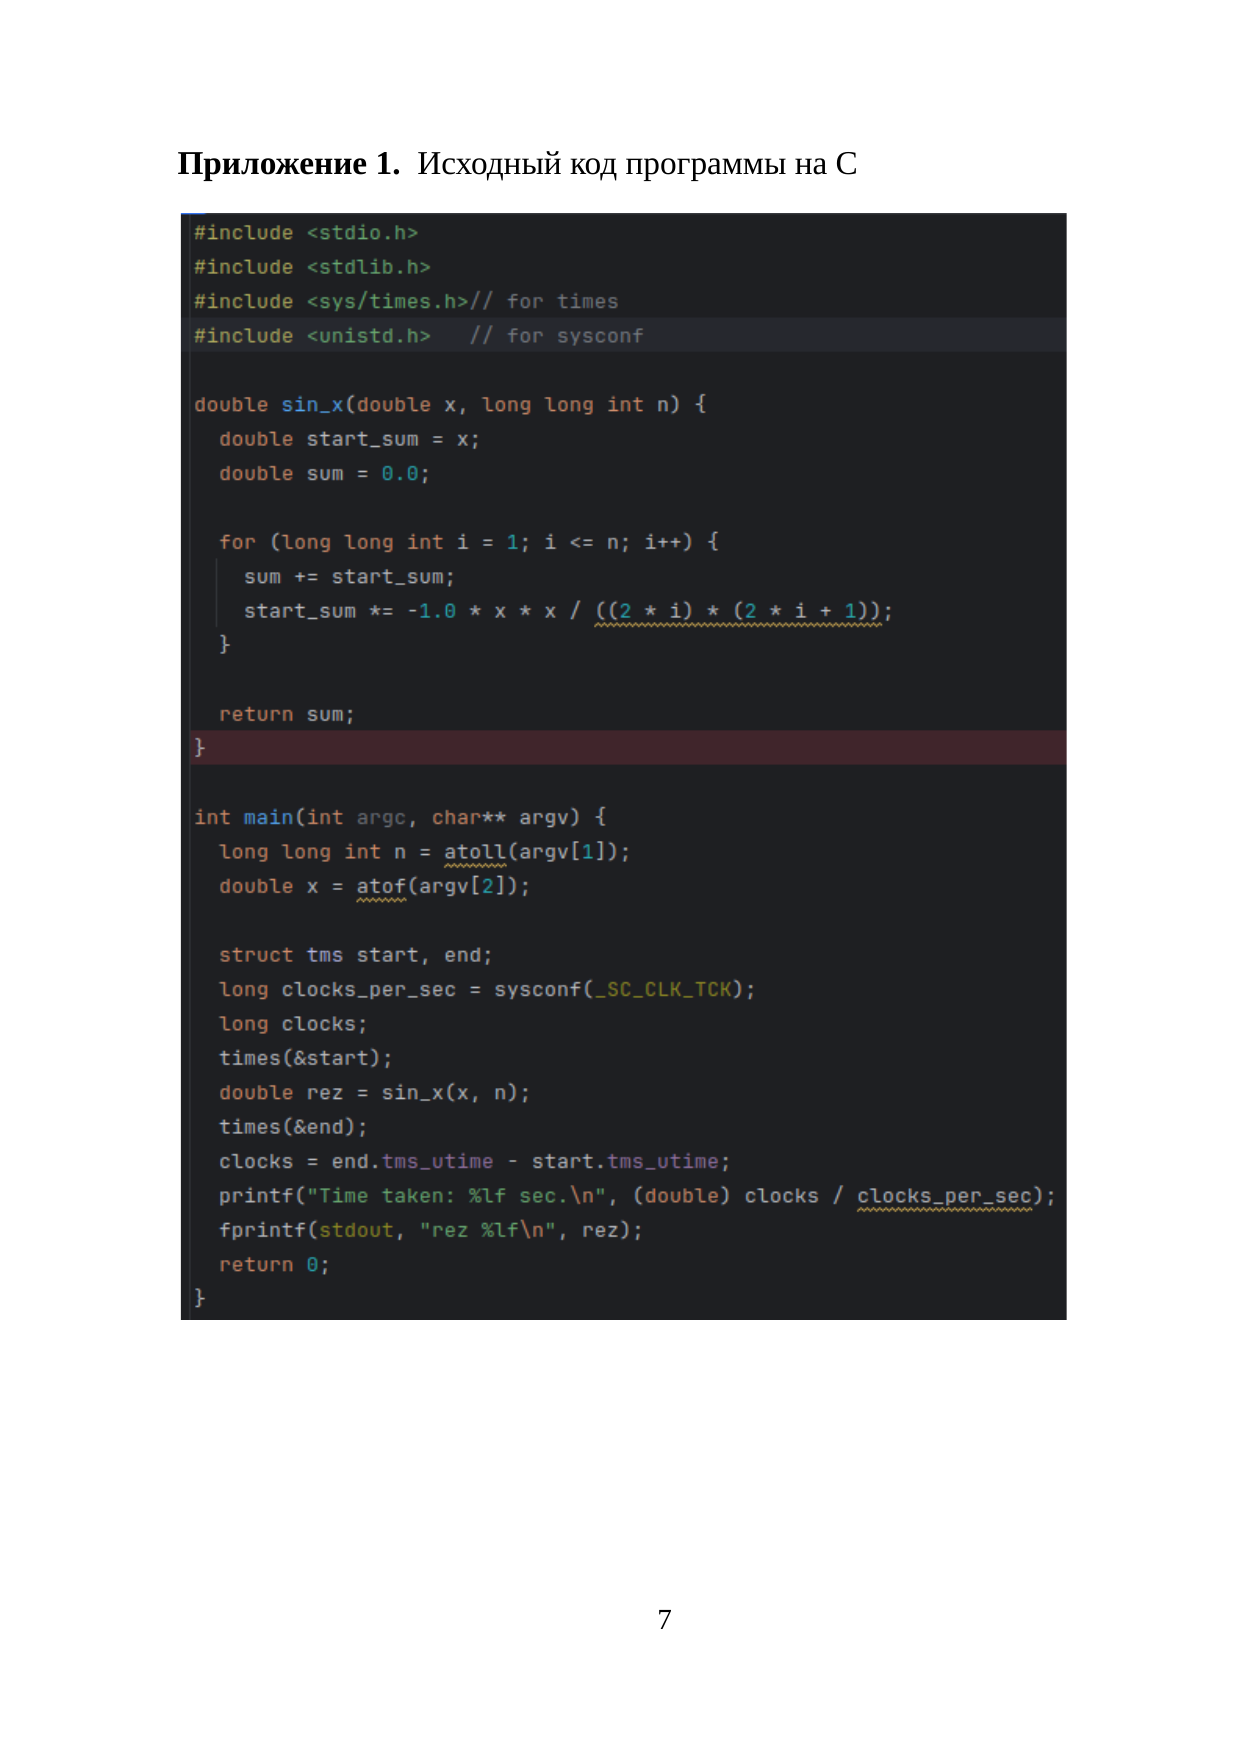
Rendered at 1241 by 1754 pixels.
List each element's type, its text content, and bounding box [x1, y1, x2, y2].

picture [180, 213, 1067, 1320]
subtitle Приложение 1. Исходный код программы на C [177, 143, 1152, 181]
